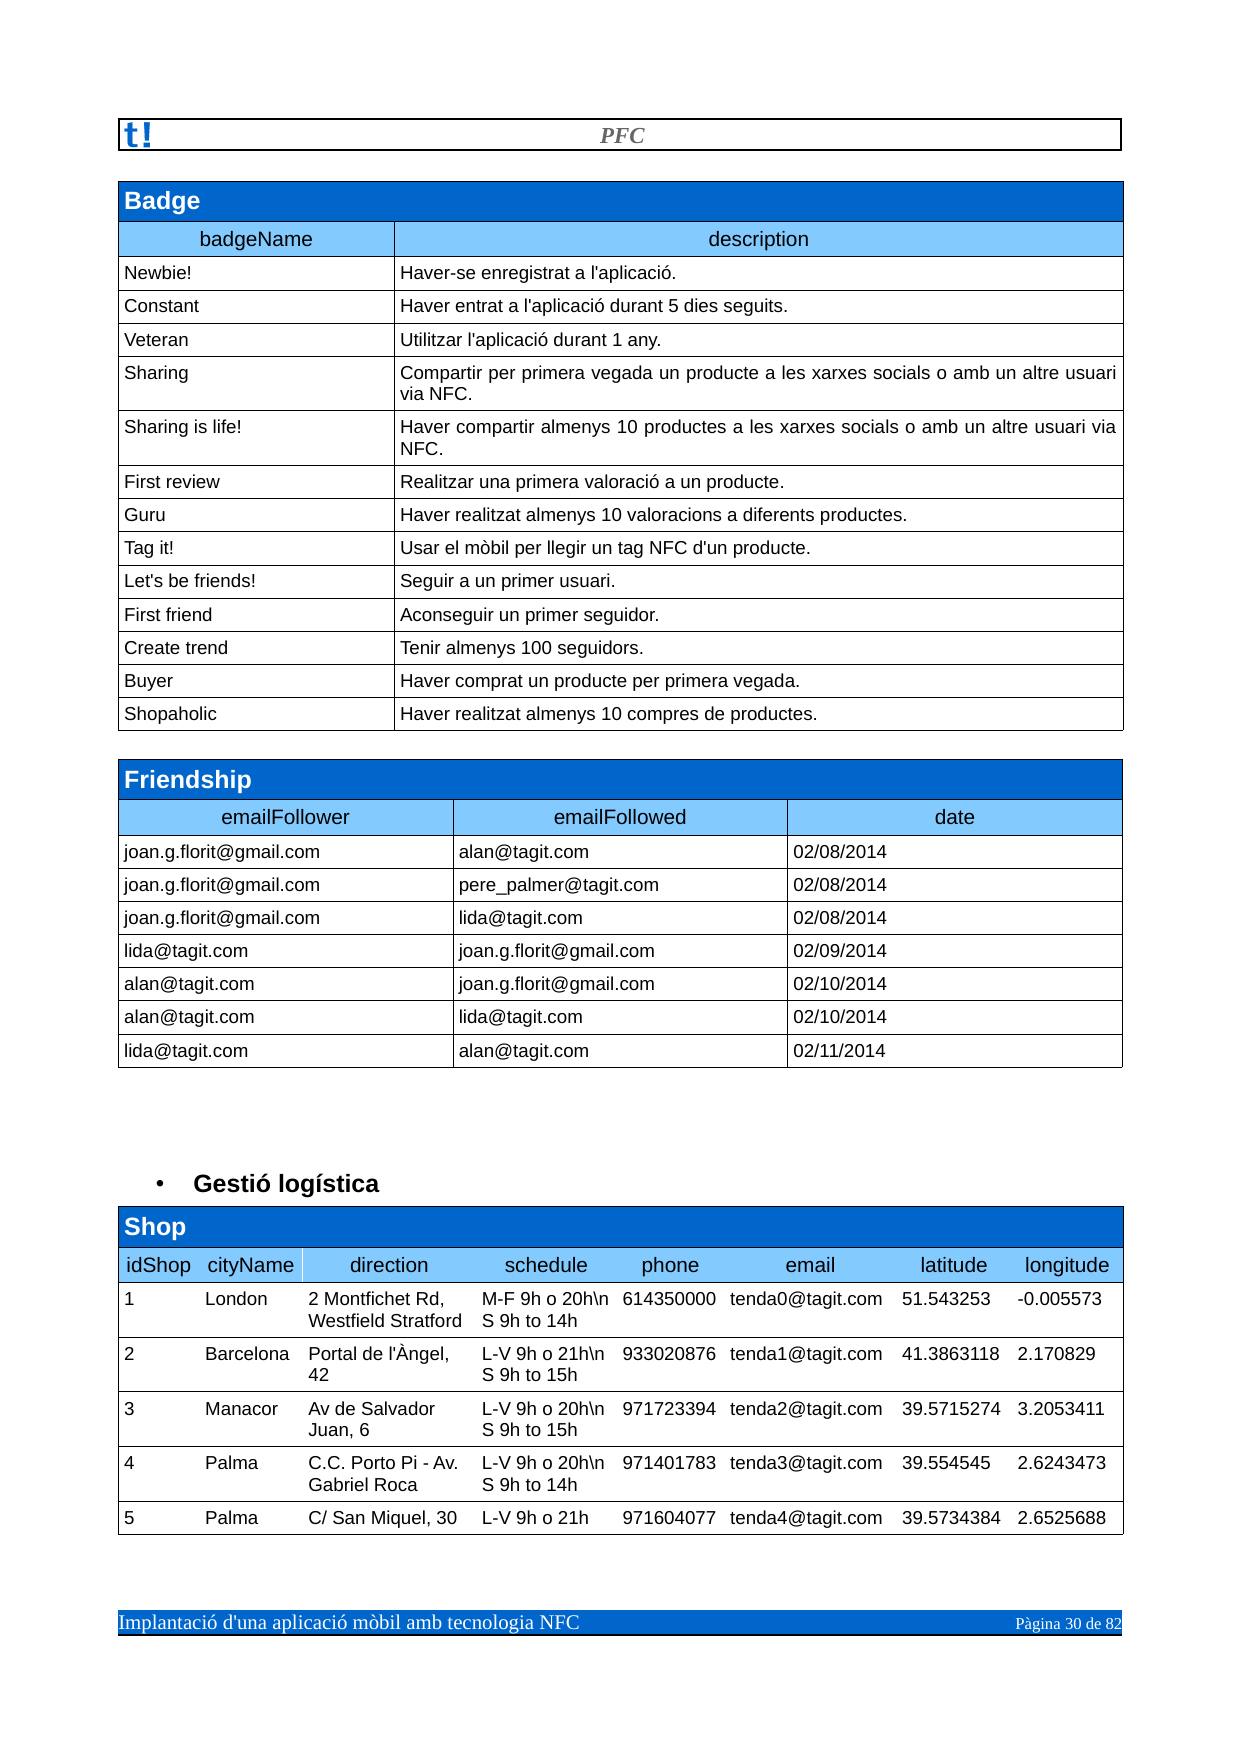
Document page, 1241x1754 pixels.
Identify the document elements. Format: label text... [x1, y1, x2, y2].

table_cell direction [303, 1248, 476, 1282]
table_cell Newbie! [119, 257, 394, 289]
table_cell L-V 9h o 21h [476, 1502, 616, 1534]
table_cell C/ San Miquel, 30 [303, 1502, 476, 1534]
table_cell lida@tagit.com [454, 1001, 787, 1033]
table_cell Constant [119, 291, 394, 323]
table_cell 2 [119, 1338, 199, 1391]
table_cell Haver-se enregistrat a l'aplicació. [395, 257, 1123, 289]
table_cell L-V 9h o 20h\n S 9h to 14h [476, 1447, 616, 1501]
table_cell First review [119, 466, 394, 498]
table_cell alan@tagit.com [454, 836, 787, 868]
table_cell 2.6243473 [1012, 1447, 1123, 1501]
table_header Friendship [119, 760, 1122, 799]
table_cell Barcelona [199, 1338, 302, 1391]
table_cell 39.5734384 [896, 1502, 1012, 1534]
table_cell L-V 9h o 21h\n S 9h to 15h [476, 1338, 616, 1391]
table_cell 08/02/2014 [788, 836, 1122, 868]
table_cell Let's be friends! [119, 566, 394, 598]
table_cell badgeName [119, 222, 394, 256]
table_cell joan.g.florit@gmail.com [454, 935, 787, 967]
table_cell 11/02/2014 [788, 1035, 1122, 1067]
table_cell emailFollower [119, 800, 453, 835]
table_cell alan@tagit.com [119, 1001, 453, 1033]
table_cell alan@tagit.com [119, 968, 453, 1000]
table_cell 39.554545 [896, 1447, 1012, 1501]
table_cell longitude [1012, 1248, 1123, 1282]
list Gestió logística [156, 1168, 1122, 1197]
table_cell schedule [476, 1248, 616, 1282]
table_cell 08/02/2014 [788, 902, 1122, 934]
table_cell Utilitzar l'aplicació durant 1 any. [395, 324, 1123, 356]
table_cell Shopaholic [119, 698, 394, 730]
table_cell 51.543253 [896, 1283, 1012, 1337]
table_cell pere_palmer@tagit.com [454, 869, 787, 901]
table_cell Sharing is life! [119, 411, 394, 465]
table_cell Realitzar una primera valoració a un producte. [395, 466, 1123, 498]
table_cell Manacor [199, 1392, 302, 1446]
table_cell 614350000 [616, 1283, 724, 1337]
table_cell Portal de l'Àngel, 42 [303, 1338, 476, 1391]
table_cell 2.6525688 [1012, 1502, 1123, 1534]
table_cell Palma [199, 1502, 302, 1534]
table_cell cityName [199, 1248, 302, 1282]
table_cell lida@tagit.com [119, 935, 453, 967]
table_cell 2 Montfichet Rd, Westfield Stratford [303, 1283, 476, 1337]
table_cell Usar el mòbil per llegir un tag NFC d'un producte. [395, 532, 1123, 564]
table_cell London [199, 1283, 302, 1337]
table_cell 5 [119, 1502, 199, 1534]
table_cell 39.5715274 [896, 1392, 1012, 1446]
table_cell 3.2053411 [1012, 1392, 1123, 1446]
table_cell 971723394 [616, 1392, 724, 1446]
table_cell Sharing [119, 357, 394, 410]
table_cell Haver realitzat almenys 10 valoracions a diferents productes. [395, 499, 1123, 531]
table_cell joan.g.florit@gmail.com [119, 836, 453, 868]
table_cell tenda1@tagit.com [724, 1338, 896, 1391]
table_cell Haver realitzat almenys 10 compres de productes. [395, 698, 1123, 730]
table_cell Tag it! [119, 532, 394, 564]
table_cell email [724, 1248, 896, 1282]
table_cell joan.g.florit@gmail.com [454, 968, 787, 1000]
table_cell joan.g.florit@gmail.com [119, 902, 453, 934]
table_cell 3 [119, 1392, 199, 1446]
table_cell joan.g.florit@gmail.com [119, 869, 453, 901]
table_cell First friend [119, 599, 394, 631]
table_cell tenda2@tagit.com [724, 1392, 896, 1446]
table_cell 933020876 [616, 1338, 724, 1391]
table_cell Haver compartir almenys 10 productes a les xarxes socials o amb un altre usuari via NFC. [395, 411, 1123, 465]
table_cell lida@tagit.com [119, 1035, 453, 1067]
table_cell 2.170829 [1012, 1338, 1123, 1391]
table_cell Buyer [119, 665, 394, 697]
table_cell 41.3863118 [896, 1338, 1012, 1391]
table_cell idShop [119, 1248, 199, 1282]
table_cell tenda0@tagit.com [724, 1283, 896, 1337]
table_cell date [788, 800, 1122, 835]
table_cell 971401783 [616, 1447, 724, 1501]
table_cell Palma [199, 1447, 302, 1501]
table_cell phone [616, 1248, 724, 1282]
table_cell tenda3@tagit.com [724, 1447, 896, 1501]
table_cell Av de Salvador Juan, 6 [303, 1392, 476, 1446]
table_cell description [395, 222, 1123, 256]
table_cell L-V 9h o 20h\n S 9h to 15h [476, 1392, 616, 1446]
table_cell 971604077 [616, 1502, 724, 1534]
table_cell Haver comprat un producte per primera vegada. [395, 665, 1123, 697]
table_cell -0.005573 [1012, 1283, 1123, 1337]
table_cell Veteran [119, 324, 394, 356]
table_cell Haver entrat a l'aplicació durant 5 dies seguits. [395, 291, 1123, 323]
table_cell M-F 9h o 20h\n S 9h to 14h [476, 1283, 616, 1337]
table_cell Seguir a un primer usuari. [395, 566, 1123, 598]
table_cell 08/02/2014 [788, 869, 1122, 901]
table_cell Aconseguir un primer seguidor. [395, 599, 1123, 631]
table_cell 10/02/2014 [788, 1001, 1122, 1033]
table_cell emailFollowed [454, 800, 787, 835]
table_cell C.C. Porto Pi - Av. Gabriel Roca [303, 1447, 476, 1501]
table_cell 10/02/2014 [788, 968, 1122, 1000]
table_header Badge [119, 182, 1123, 221]
table_cell 4 [119, 1447, 199, 1501]
table_cell alan@tagit.com [454, 1035, 787, 1067]
table_header Shop [119, 1207, 1123, 1247]
table_cell latitude [896, 1248, 1012, 1282]
table_cell Create trend [119, 632, 394, 664]
table_cell Compartir per primera vegada un producte a les xarxes socials o amb un altre usuari via NFC. [395, 357, 1123, 410]
table_cell Guru [119, 499, 394, 531]
table_cell 1 [119, 1283, 199, 1337]
picture [123, 121, 151, 148]
table_cell 09/02/2014 [788, 935, 1122, 967]
table_cell Tenir almenys 100 seguidors. [395, 632, 1123, 664]
table_cell lida@tagit.com [454, 902, 787, 934]
table_cell tenda4@tagit.com [724, 1502, 896, 1534]
